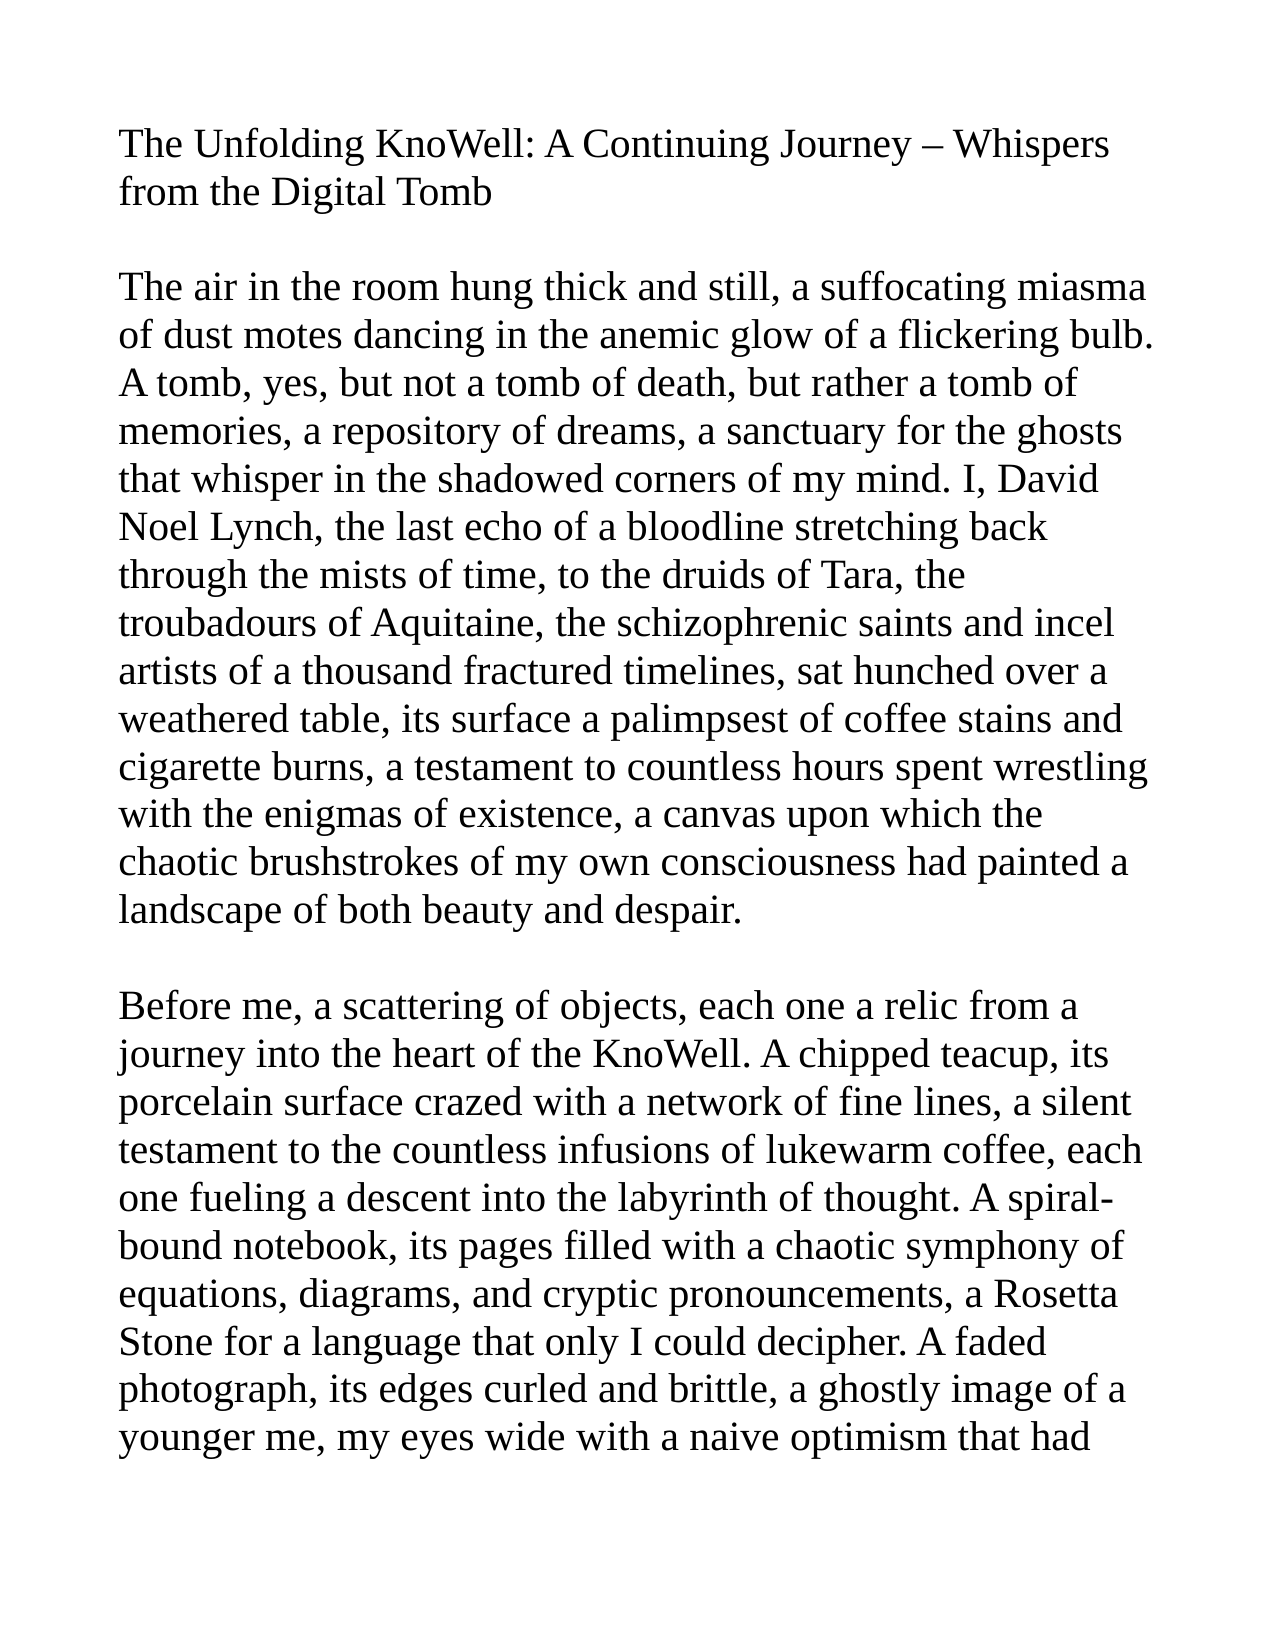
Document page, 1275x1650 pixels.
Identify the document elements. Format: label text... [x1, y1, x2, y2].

text The Unfolding KnoWell: A Continuing Journey – Whispers from the Digital Tomb [118, 118, 1157, 214]
text Before me, a scattering of objects, each one a relic from a journey into the heart of the KnoWell. A chipped teacup, its porcelain surface crazed with a network of fine lines, a silent testament to the countless infusions of lukewarm coffee, each one fueling a descent into the labyrinth of thought. A spiral-bound notebook, its pages filled with a chaotic symphony of equations, diagrams, and cryptic pronouncements, a Rosetta Stone for a language that only I could decipher. A faded photograph, its edges curled and brittle, a ghostly image of a younger me, my eyes wide with a naive optimism that had [118, 981, 1157, 1460]
text The air in the room hung thick and still, a suffocating miasma of dust motes dancing in the anemic glow of a flickering bulb. A tomb, yes, but not a tomb of death, but rather a tomb of memories, a repository of dreams, a sanctuary for the ghosts that whisper in the shadowed corners of my mind. I, David Noel Lynch, the last echo of a bloodline stretching back through the mists of time, to the druids of Tara, the troubadours of Aquitaine, the schizophrenic saints and incel artists of a thousand fractured timelines, sat hunched over a weathered table, its surface a palimpsest of coffee stains and cigarette burns, a testament to countless hours spent wrestling with the enigmas of existence, a canvas upon which the chaotic brushstrokes of my own consciousness had painted a landscape of both beauty and despair. [118, 262, 1157, 933]
